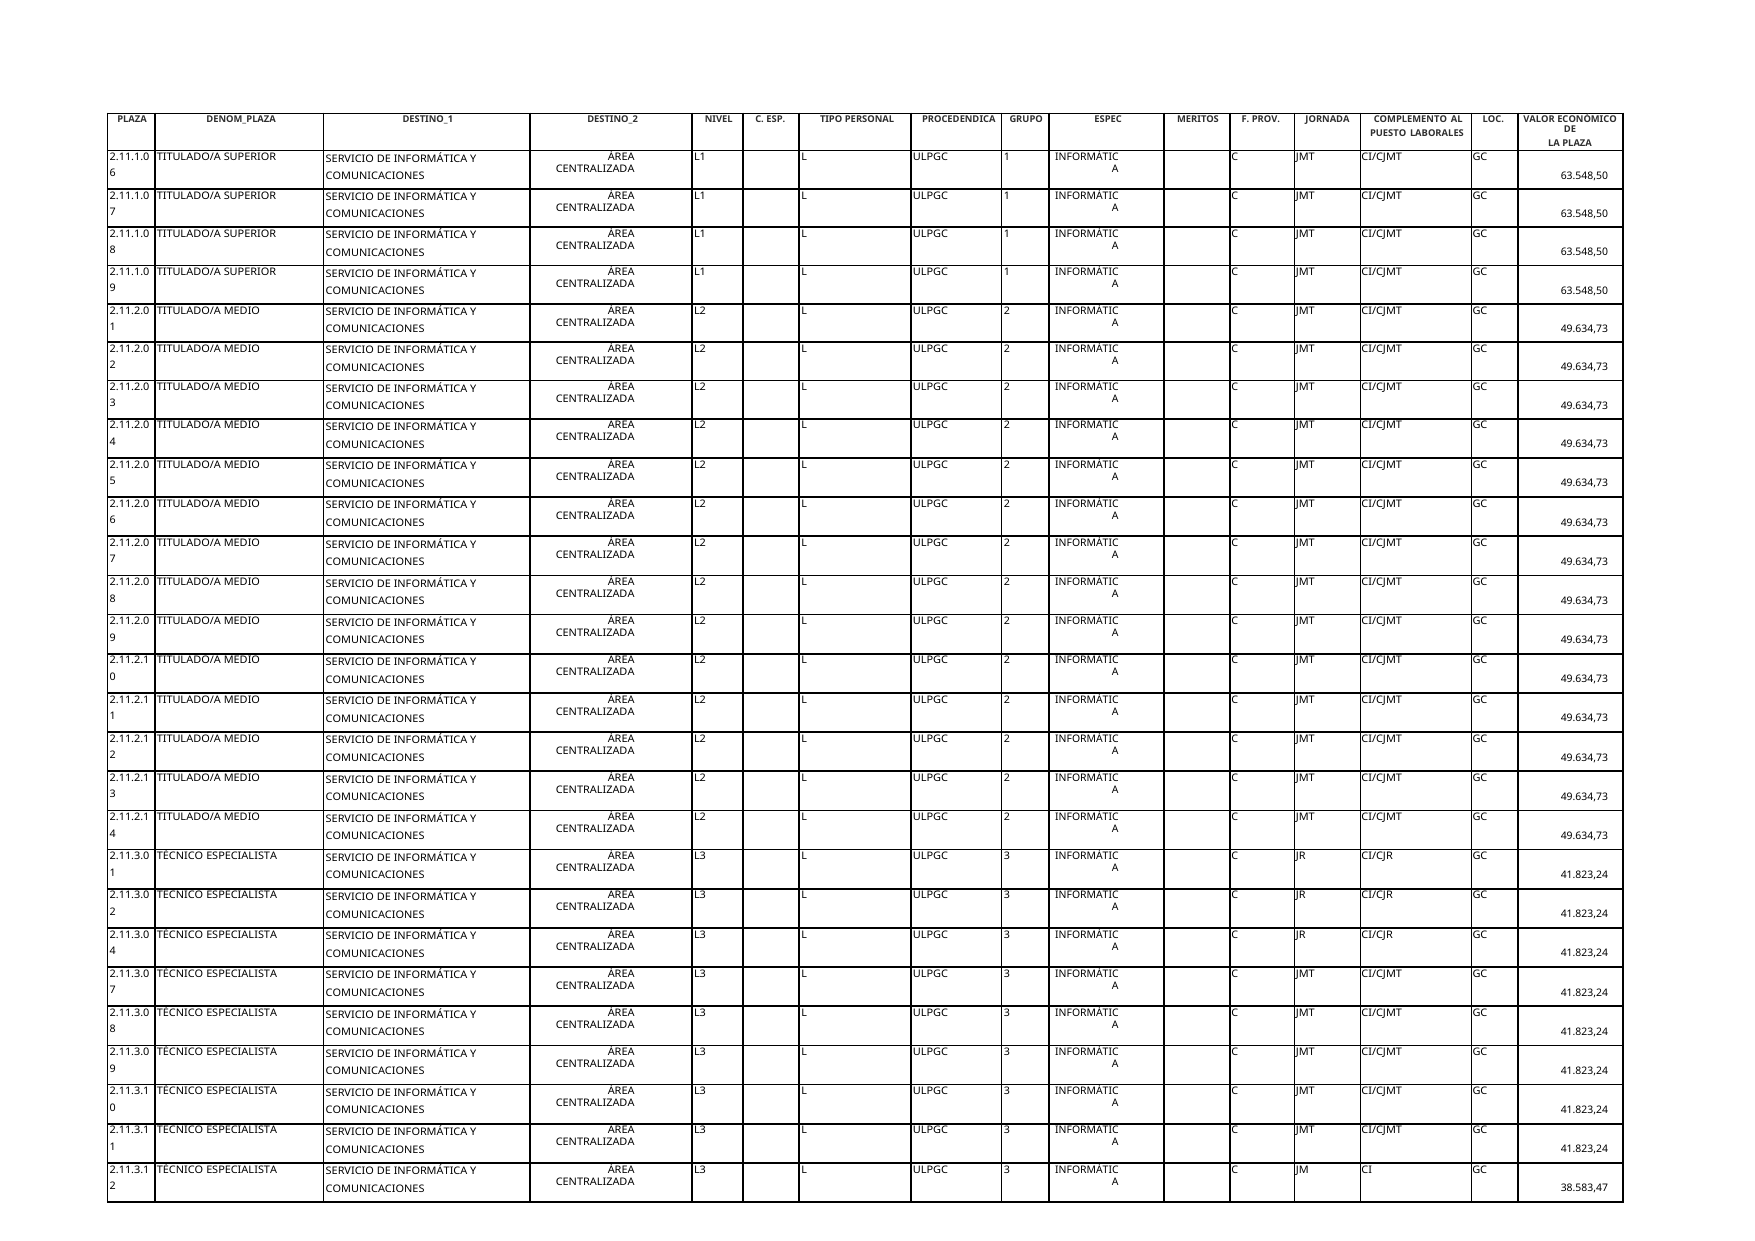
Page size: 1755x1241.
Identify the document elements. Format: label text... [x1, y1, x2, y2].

table_cell L [800, 890, 910, 927]
table_cell GC [1472, 151, 1517, 188]
table_cell [1165, 381, 1229, 418]
table_cell TÉCNICO ESPECIALISTA [156, 890, 323, 927]
table_cell 2.11.2.0 9 [108, 615, 154, 653]
table_cell L [800, 1046, 910, 1084]
table_cell 2.11.1.0 9 [108, 266, 154, 303]
table_cell INFORMÁTICA [1050, 1125, 1163, 1162]
table_cell [1165, 772, 1229, 809]
table_cell 49.634,73 [1519, 459, 1622, 496]
table_cell C [1231, 498, 1294, 535]
table_cell ÁREA CENTRALIZADA [531, 968, 691, 1005]
table_cell [1165, 890, 1229, 927]
table_cell SERVICIO DE INFORMÁTICA Y COMUNICACIONES [324, 733, 529, 770]
table_cell L2 [693, 655, 742, 692]
table_cell 3 [1002, 1164, 1048, 1201]
table_cell JMT [1295, 305, 1360, 341]
table_cell 2 [1002, 381, 1048, 418]
table_cell TITULADO/A SUPERIOR [156, 190, 323, 226]
table_cell INFORMÁTICA [1050, 733, 1163, 770]
table_cell ULPGC [912, 420, 1001, 457]
table_cell 49.634,73 [1519, 811, 1622, 849]
table_cell JMT [1295, 1007, 1360, 1044]
table_cell GC [1472, 228, 1517, 264]
table_cell 2.11.2.1 1 [108, 694, 154, 731]
table_cell C [1231, 694, 1294, 731]
table_cell C [1231, 929, 1294, 966]
table_cell [744, 1007, 798, 1044]
table_cell GC [1472, 1007, 1517, 1044]
table_cell 2 [1002, 655, 1048, 692]
table_cell TÉCNICO ESPECIALISTA [156, 1164, 323, 1201]
table_cell ULPGC [912, 498, 1001, 535]
table_cell L2 [693, 305, 742, 341]
table_cell [744, 772, 798, 809]
table_cell [1165, 498, 1229, 535]
table_cell JMT [1295, 576, 1360, 614]
table_cell JMT [1295, 381, 1360, 418]
table_cell INFORMÁTICA [1050, 1164, 1163, 1201]
table_cell JMT [1295, 343, 1360, 379]
table_cell GC [1472, 655, 1517, 692]
table_cell 2.11.3.0 7 [108, 968, 154, 1005]
table_cell 2 [1002, 772, 1048, 809]
table_cell CI/CJMT [1361, 420, 1471, 457]
table_cell SERVICIO DE INFORMÁTICA Y COMUNICACIONES [324, 890, 529, 927]
table_cell 1 [1002, 266, 1048, 303]
table_cell L2 [693, 733, 742, 770]
table_cell TÉCNICO ESPECIALISTA [156, 1046, 323, 1084]
table_cell ÁREA CENTRALIZADA [531, 266, 691, 303]
table_cell ULPGC [912, 1164, 1001, 1201]
table_cell 63.548,50 [1519, 151, 1622, 188]
table_cell GC [1472, 890, 1517, 927]
table_cell 41.823,24 [1519, 1007, 1622, 1044]
table_cell [1165, 537, 1229, 574]
table_cell L [800, 343, 910, 379]
table_cell L [800, 498, 910, 535]
table_cell CI/CJMT [1361, 1007, 1471, 1044]
table_cell 2.11.1.0 6 [108, 151, 154, 188]
table_cell L [800, 615, 910, 653]
table_cell 49.634,73 [1519, 772, 1622, 809]
table_cell [1165, 420, 1229, 457]
table_cell L2 [693, 420, 742, 457]
table_cell 2 [1002, 420, 1048, 457]
table_cell JMT [1295, 733, 1360, 770]
table_cell GC [1472, 459, 1517, 496]
table_cell C [1231, 850, 1294, 888]
table_cell [744, 151, 798, 188]
table_cell TÉCNICO ESPECIALISTA [156, 850, 323, 888]
table_cell GC [1472, 1164, 1517, 1201]
table_cell ULPGC [912, 151, 1001, 188]
table_cell ÁREA CENTRALIZADA [531, 615, 691, 653]
table_header DENOM_PLAZA [156, 114, 323, 149]
table_cell ÁREA CENTRALIZADA [531, 733, 691, 770]
table_cell [1165, 968, 1229, 1005]
table_cell 49.634,73 [1519, 343, 1622, 379]
table_cell CI/CJMT [1361, 1125, 1471, 1162]
table_cell [744, 850, 798, 888]
table_cell JMT [1295, 537, 1360, 574]
table_cell SERVICIO DE INFORMÁTICA Y COMUNICACIONES [324, 655, 529, 692]
table_cell ÁREA CENTRALIZADA [531, 381, 691, 418]
table_cell C [1231, 615, 1294, 653]
table_cell C [1231, 151, 1294, 188]
table_cell SERVICIO DE INFORMÁTICA Y COMUNICACIONES [324, 1007, 529, 1044]
table_cell TÉCNICO ESPECIALISTA [156, 1007, 323, 1044]
table_cell C [1231, 890, 1294, 927]
table_cell ÁREA CENTRALIZADA [531, 811, 691, 849]
table_cell L2 [693, 576, 742, 614]
table_cell SERVICIO DE INFORMÁTICA Y COMUNICACIONES [324, 305, 529, 341]
table_cell ULPGC [912, 305, 1001, 341]
table_cell GC [1472, 1085, 1517, 1123]
table_cell ÁREA CENTRALIZADA [531, 1085, 691, 1123]
table_cell INFORMÁTICA [1050, 1085, 1163, 1123]
table_cell 2 [1002, 537, 1048, 574]
table_cell 2.11.2.1 2 [108, 733, 154, 770]
table_header PROCEDENDICA [912, 114, 1001, 149]
table_cell INFORMÁTICA [1050, 266, 1163, 303]
table_cell L [800, 151, 910, 188]
table_cell ULPGC [912, 190, 1001, 226]
table_cell ULPGC [912, 1125, 1001, 1162]
table_cell L3 [693, 1125, 742, 1162]
table_cell C [1231, 1046, 1294, 1084]
table_cell GC [1472, 811, 1517, 849]
table_cell [1165, 228, 1229, 264]
table_cell INFORMÁTICA [1050, 655, 1163, 692]
table_cell 2.11.3.1 0 [108, 1085, 154, 1123]
table_cell 2.11.2.0 5 [108, 459, 154, 496]
table_cell L [800, 1007, 910, 1044]
table_cell 49.634,73 [1519, 576, 1622, 614]
table_cell L2 [693, 381, 742, 418]
table_cell 2.11.3.0 1 [108, 850, 154, 888]
table_cell ÁREA CENTRALIZADA [531, 890, 691, 927]
table_cell [744, 1164, 798, 1201]
table_cell SERVICIO DE INFORMÁTICA Y COMUNICACIONES [324, 190, 529, 226]
table_cell GC [1472, 190, 1517, 226]
table_cell [1165, 1007, 1229, 1044]
table_cell JMT [1295, 1085, 1360, 1123]
table_cell L2 [693, 343, 742, 379]
table_cell 41.823,24 [1519, 968, 1622, 1005]
table_cell 2 [1002, 694, 1048, 731]
table_cell L [800, 968, 910, 1005]
table_cell C [1231, 811, 1294, 849]
table_cell [1165, 655, 1229, 692]
table_cell SERVICIO DE INFORMÁTICA Y COMUNICACIONES [324, 1046, 529, 1084]
table_cell C [1231, 228, 1294, 264]
table_cell ÁREA CENTRALIZADA [531, 1125, 691, 1162]
table_cell ÁREA CENTRALIZADA [531, 1046, 691, 1084]
table_cell ÁREA CENTRALIZADA [531, 694, 691, 731]
table_cell L [800, 929, 910, 966]
table_header COMPLEMENTO AL PUESTO LABORALES [1361, 114, 1471, 149]
table_cell 2.11.3.0 8 [108, 1007, 154, 1044]
table_cell 3 [1002, 1007, 1048, 1044]
table_cell [744, 228, 798, 264]
table_cell SERVICIO DE INFORMÁTICA Y COMUNICACIONES [324, 1164, 529, 1201]
table_cell GC [1472, 733, 1517, 770]
table_cell 49.634,73 [1519, 498, 1622, 535]
table_cell 63.548,50 [1519, 190, 1622, 226]
table_header GRUPO [1002, 114, 1048, 149]
table_cell C [1231, 1125, 1294, 1162]
table_cell L3 [693, 850, 742, 888]
table_cell L [800, 1085, 910, 1123]
table_cell INFORMÁTICA [1050, 811, 1163, 849]
table_cell [744, 968, 798, 1005]
table_cell ULPGC [912, 266, 1001, 303]
table_cell L [800, 305, 910, 341]
table_cell L [800, 772, 910, 809]
table_cell 2.11.2.1 4 [108, 811, 154, 849]
table_cell L [800, 266, 910, 303]
table_cell INFORMÁTICA [1050, 151, 1163, 188]
table_cell [1165, 151, 1229, 188]
table_cell JR [1295, 850, 1360, 888]
table_cell 2.11.2.1 0 [108, 655, 154, 692]
table_cell ÁREA CENTRALIZADA [531, 576, 691, 614]
table_cell ÁREA CENTRALIZADA [531, 498, 691, 535]
table_cell ULPGC [912, 772, 1001, 809]
table_cell ULPGC [912, 615, 1001, 653]
table_cell INFORMÁTICA [1050, 305, 1163, 341]
table_cell ÁREA CENTRALIZADA [531, 459, 691, 496]
table_cell 38.583,47 [1519, 1164, 1622, 1201]
table_cell [1165, 1164, 1229, 1201]
table_cell 49.634,73 [1519, 615, 1622, 653]
table_cell [744, 576, 798, 614]
table_cell 41.823,24 [1519, 1046, 1622, 1084]
table_cell CI/CJMT [1361, 151, 1471, 188]
table_cell 2 [1002, 305, 1048, 341]
table_cell ÁREA CENTRALIZADA [531, 850, 691, 888]
table_cell C [1231, 343, 1294, 379]
table_cell TITULADO/A SUPERIOR [156, 228, 323, 264]
table_cell JMT [1295, 420, 1360, 457]
table_cell 2 [1002, 498, 1048, 535]
table_cell 2 [1002, 811, 1048, 849]
table_cell GC [1472, 537, 1517, 574]
table_cell C [1231, 733, 1294, 770]
table_cell C [1231, 772, 1294, 809]
table_cell [744, 420, 798, 457]
table_cell GC [1472, 615, 1517, 653]
table_cell TÉCNICO ESPECIALISTA [156, 1125, 323, 1162]
table_cell TITULADO/A MEDIO [156, 811, 323, 849]
table_cell C [1231, 190, 1294, 226]
table_cell [744, 459, 798, 496]
table_cell 2.11.2.0 1 [108, 305, 154, 341]
table_cell JMT [1295, 266, 1360, 303]
table_cell SERVICIO DE INFORMÁTICA Y COMUNICACIONES [324, 811, 529, 849]
table_cell SERVICIO DE INFORMÁTICA Y COMUNICACIONES [324, 420, 529, 457]
table_cell JMT [1295, 459, 1360, 496]
table_cell GC [1472, 305, 1517, 341]
table_cell GC [1472, 968, 1517, 1005]
table_cell INFORMÁTICA [1050, 694, 1163, 731]
table_cell ÁREA CENTRALIZADA [531, 420, 691, 457]
table_cell ULPGC [912, 459, 1001, 496]
table_cell L2 [693, 537, 742, 574]
table_cell CI/CJMT [1361, 968, 1471, 1005]
table_cell [744, 811, 798, 849]
table_cell CI/CJMT [1361, 576, 1471, 614]
table_cell C [1231, 537, 1294, 574]
table_cell L2 [693, 694, 742, 731]
table_cell SERVICIO DE INFORMÁTICA Y COMUNICACIONES [324, 498, 529, 535]
table_cell JR [1295, 929, 1360, 966]
table_cell 49.634,73 [1519, 537, 1622, 574]
table_cell ÁREA CENTRALIZADA [531, 190, 691, 226]
table_cell [744, 1085, 798, 1123]
table_cell 2 [1002, 343, 1048, 379]
table_header LOC. [1472, 114, 1517, 149]
table_cell [1165, 733, 1229, 770]
table_cell [1165, 929, 1229, 966]
table_cell 2.11.2.0 6 [108, 498, 154, 535]
table_cell L [800, 459, 910, 496]
table_cell [1165, 1085, 1229, 1123]
table_cell JMT [1295, 615, 1360, 653]
table_cell C [1231, 968, 1294, 1005]
table_cell TÉCNICO ESPECIALISTA [156, 1085, 323, 1123]
table_header VALOR ECONÓMICO DE LA PLAZA [1519, 114, 1622, 149]
table_cell GC [1472, 343, 1517, 379]
table_cell TITULADO/A MEDIO [156, 305, 323, 341]
table_cell CI/CJMT [1361, 733, 1471, 770]
table_cell ULPGC [912, 576, 1001, 614]
table_cell L3 [693, 890, 742, 927]
table_cell [744, 381, 798, 418]
table_cell JM [1295, 1164, 1360, 1201]
table_cell CI [1361, 1164, 1471, 1201]
table_cell TITULADO/A SUPERIOR [156, 151, 323, 188]
table_header C. ESP. [744, 114, 798, 149]
table_cell CI/CJMT [1361, 266, 1471, 303]
table_cell 1 [1002, 151, 1048, 188]
table_cell L1 [693, 266, 742, 303]
table_cell INFORMÁTICA [1050, 420, 1163, 457]
table_cell GC [1472, 772, 1517, 809]
table_cell INFORMÁTICA [1050, 850, 1163, 888]
table_header ESPEC [1050, 114, 1163, 149]
table_cell [744, 890, 798, 927]
table_cell SERVICIO DE INFORMÁTICA Y COMUNICACIONES [324, 266, 529, 303]
table_cell L [800, 850, 910, 888]
table_cell ULPGC [912, 890, 1001, 927]
table_cell L [800, 576, 910, 614]
table_cell 49.634,73 [1519, 305, 1622, 341]
table_cell 2.11.2.0 3 [108, 381, 154, 418]
table_cell [1165, 459, 1229, 496]
table_cell C [1231, 576, 1294, 614]
table_cell 2 [1002, 733, 1048, 770]
table_cell [1165, 343, 1229, 379]
table_cell ULPGC [912, 343, 1001, 379]
table_cell JMT [1295, 811, 1360, 849]
table_cell TÉCNICO ESPECIALISTA [156, 968, 323, 1005]
table_cell [744, 733, 798, 770]
table_cell CI/CJMT [1361, 694, 1471, 731]
table_cell [1165, 615, 1229, 653]
table_cell SERVICIO DE INFORMÁTICA Y COMUNICACIONES [324, 537, 529, 574]
table_cell GC [1472, 929, 1517, 966]
table_cell [1165, 305, 1229, 341]
table_cell L2 [693, 459, 742, 496]
table_cell [744, 694, 798, 731]
table_cell [1165, 1046, 1229, 1084]
table_cell C [1231, 381, 1294, 418]
table_cell [1165, 850, 1229, 888]
table_cell L [800, 1125, 910, 1162]
table_cell ULPGC [912, 1007, 1001, 1044]
table_cell SERVICIO DE INFORMÁTICA Y COMUNICACIONES [324, 576, 529, 614]
table_cell GC [1472, 266, 1517, 303]
table_cell [744, 343, 798, 379]
table_cell 2.11.1.0 7 [108, 190, 154, 226]
table_cell INFORMÁTICA [1050, 1046, 1163, 1084]
table_cell CI/CJMT [1361, 381, 1471, 418]
table_cell L [800, 537, 910, 574]
table_cell C [1231, 1164, 1294, 1201]
table_cell SERVICIO DE INFORMÁTICA Y COMUNICACIONES [324, 1125, 529, 1162]
table_cell TITULADO/A MEDIO [156, 655, 323, 692]
table_header TIPO PERSONAL [800, 114, 910, 149]
table_cell 49.634,73 [1519, 381, 1622, 418]
table_cell SERVICIO DE INFORMÁTICA Y COMUNICACIONES [324, 151, 529, 188]
table_cell GC [1472, 498, 1517, 535]
table_cell L2 [693, 772, 742, 809]
table_cell SERVICIO DE INFORMÁTICA Y COMUNICACIONES [324, 929, 529, 966]
table_cell 2.11.1.0 8 [108, 228, 154, 264]
table_cell INFORMÁTICA [1050, 537, 1163, 574]
table_cell ULPGC [912, 228, 1001, 264]
table_header DESTINO_2 [531, 114, 691, 149]
table_cell ULPGC [912, 811, 1001, 849]
table_cell C [1231, 420, 1294, 457]
table_cell JMT [1295, 228, 1360, 264]
table_cell 3 [1002, 968, 1048, 1005]
table_cell 63.548,50 [1519, 228, 1622, 264]
table_cell 3 [1002, 890, 1048, 927]
table_cell ÁREA CENTRALIZADA [531, 228, 691, 264]
table_cell ULPGC [912, 694, 1001, 731]
table_cell 49.634,73 [1519, 694, 1622, 731]
table_cell CI/CJR [1361, 850, 1471, 888]
table_cell 3 [1002, 850, 1048, 888]
table_cell [1165, 694, 1229, 731]
table_cell L2 [693, 615, 742, 653]
table_cell TITULADO/A SUPERIOR [156, 266, 323, 303]
table_cell [1165, 1125, 1229, 1162]
table_cell L1 [693, 151, 742, 188]
table_cell GC [1472, 381, 1517, 418]
table_cell L [800, 1164, 910, 1201]
table_cell JR [1295, 890, 1360, 927]
table_cell INFORMÁTICA [1050, 772, 1163, 809]
table_cell 41.823,24 [1519, 1125, 1622, 1162]
table_cell 2 [1002, 459, 1048, 496]
table_cell ULPGC [912, 733, 1001, 770]
table_cell L2 [693, 498, 742, 535]
table_cell SERVICIO DE INFORMÁTICA Y COMUNICACIONES [324, 459, 529, 496]
table_cell 2 [1002, 615, 1048, 653]
table_cell 3 [1002, 929, 1048, 966]
table_cell CI/CJMT [1361, 1046, 1471, 1084]
table_cell TITULADO/A MEDIO [156, 420, 323, 457]
table_cell CI/CJMT [1361, 228, 1471, 264]
table_cell TITULADO/A MEDIO [156, 459, 323, 496]
table_cell GC [1472, 576, 1517, 614]
table_cell 2.11.2.0 4 [108, 420, 154, 457]
table_cell SERVICIO DE INFORMÁTICA Y COMUNICACIONES [324, 772, 529, 809]
table_cell CI/CJMT [1361, 1085, 1471, 1123]
table_cell [744, 655, 798, 692]
table_cell CI/CJMT [1361, 772, 1471, 809]
table_cell CI/CJMT [1361, 190, 1471, 226]
table_cell L [800, 190, 910, 226]
table_cell 1 [1002, 228, 1048, 264]
table_cell [744, 305, 798, 341]
table_cell GC [1472, 420, 1517, 457]
table_cell CI/CJR [1361, 929, 1471, 966]
table_cell INFORMÁTICA [1050, 498, 1163, 535]
table_cell [744, 537, 798, 574]
table_cell INFORMÁTICA [1050, 190, 1163, 226]
table_cell ULPGC [912, 1085, 1001, 1123]
table_cell TITULADO/A MEDIO [156, 343, 323, 379]
table_cell L [800, 381, 910, 418]
table_cell L [800, 228, 910, 264]
table_cell TITULADO/A MEDIO [156, 772, 323, 809]
table_cell SERVICIO DE INFORMÁTICA Y COMUNICACIONES [324, 615, 529, 653]
table_cell JMT [1295, 151, 1360, 188]
table_cell JMT [1295, 1125, 1360, 1162]
table_cell INFORMÁTICA [1050, 968, 1163, 1005]
table_cell CI/CJMT [1361, 305, 1471, 341]
table_cell 49.634,73 [1519, 420, 1622, 457]
table_cell L3 [693, 1007, 742, 1044]
table_cell [1165, 811, 1229, 849]
table_cell L3 [693, 968, 742, 1005]
table_cell 49.634,73 [1519, 733, 1622, 770]
table_cell L3 [693, 1085, 742, 1123]
table_cell CI/CJMT [1361, 811, 1471, 849]
table_cell L [800, 694, 910, 731]
table_cell CI/CJMT [1361, 498, 1471, 535]
table_cell TITULADO/A MEDIO [156, 498, 323, 535]
table_cell ÁREA CENTRALIZADA [531, 1164, 691, 1201]
table_header PLAZA [108, 114, 154, 149]
table_cell L [800, 420, 910, 457]
table_cell [1165, 576, 1229, 614]
table_cell [744, 190, 798, 226]
table_cell L2 [693, 811, 742, 849]
table_cell GC [1472, 1046, 1517, 1084]
table_cell JMT [1295, 694, 1360, 731]
table_cell [744, 929, 798, 966]
table_cell [744, 1046, 798, 1084]
table_cell ULPGC [912, 968, 1001, 1005]
table_cell 2.11.3.0 2 [108, 890, 154, 927]
table_cell L [800, 811, 910, 849]
table_cell ÁREA CENTRALIZADA [531, 537, 691, 574]
table_cell GC [1472, 850, 1517, 888]
table_cell CI/CJR [1361, 890, 1471, 927]
table_cell ÁREA CENTRALIZADA [531, 655, 691, 692]
table_cell JMT [1295, 655, 1360, 692]
table_cell ÁREA CENTRALIZADA [531, 305, 691, 341]
table_cell L [800, 733, 910, 770]
table_cell SERVICIO DE INFORMÁTICA Y COMUNICACIONES [324, 694, 529, 731]
table_cell C [1231, 459, 1294, 496]
table_cell TITULADO/A MEDIO [156, 576, 323, 614]
table_cell CI/CJMT [1361, 537, 1471, 574]
table_cell SERVICIO DE INFORMÁTICA Y COMUNICACIONES [324, 850, 529, 888]
table_cell SERVICIO DE INFORMÁTICA Y COMUNICACIONES [324, 1085, 529, 1123]
table_cell 49.634,73 [1519, 655, 1622, 692]
table_cell ULPGC [912, 655, 1001, 692]
table_cell L1 [693, 228, 742, 264]
table_cell JMT [1295, 498, 1360, 535]
table_cell ULPGC [912, 1046, 1001, 1084]
table_cell [744, 1125, 798, 1162]
table_cell SERVICIO DE INFORMÁTICA Y COMUNICACIONES [324, 343, 529, 379]
table_cell [1165, 190, 1229, 226]
table_cell ULPGC [912, 850, 1001, 888]
table_cell C [1231, 266, 1294, 303]
table_cell ÁREA CENTRALIZADA [531, 343, 691, 379]
table_cell INFORMÁTICA [1050, 576, 1163, 614]
table_header F. PROV. [1231, 114, 1294, 149]
table_cell ÁREA CENTRALIZADA [531, 151, 691, 188]
table_cell 2 [1002, 576, 1048, 614]
table_cell INFORMÁTICA [1050, 459, 1163, 496]
table_cell JMT [1295, 190, 1360, 226]
table_cell ÁREA CENTRALIZADA [531, 929, 691, 966]
table_cell C [1231, 305, 1294, 341]
table_cell 3 [1002, 1085, 1048, 1123]
table_cell 2.11.2.0 2 [108, 343, 154, 379]
table_cell SERVICIO DE INFORMÁTICA Y COMUNICACIONES [324, 381, 529, 418]
table_cell 3 [1002, 1125, 1048, 1162]
table_header MERITOS [1165, 114, 1229, 149]
table_cell INFORMÁTICA [1050, 228, 1163, 264]
table_cell GC [1472, 694, 1517, 731]
table_cell ULPGC [912, 929, 1001, 966]
table_cell CI/CJMT [1361, 655, 1471, 692]
table_cell ULPGC [912, 381, 1001, 418]
table_cell C [1231, 1085, 1294, 1123]
table_cell [744, 498, 798, 535]
table_cell ÁREA CENTRALIZADA [531, 1007, 691, 1044]
table_cell ÁREA CENTRALIZADA [531, 772, 691, 809]
table_cell TITULADO/A MEDIO [156, 694, 323, 731]
table_cell [1165, 266, 1229, 303]
table_cell TÉCNICO ESPECIALISTA [156, 929, 323, 966]
table_cell SERVICIO DE INFORMÁTICA Y COMUNICACIONES [324, 228, 529, 264]
table_cell INFORMÁTICA [1050, 1007, 1163, 1044]
table_cell 2.11.3.1 1 [108, 1125, 154, 1162]
table_cell 2.11.3.0 9 [108, 1046, 154, 1084]
table_cell 2.11.3.1 2 [108, 1164, 154, 1201]
table_header DESTINO_1 [324, 114, 529, 149]
table_cell INFORMÁTICA [1050, 615, 1163, 653]
table_cell L [800, 655, 910, 692]
table_cell C [1231, 655, 1294, 692]
table_header JORNADA [1295, 114, 1360, 149]
table_cell INFORMÁTICA [1050, 381, 1163, 418]
table_cell [744, 266, 798, 303]
table_cell JMT [1295, 968, 1360, 1005]
table_cell 2.11.2.0 8 [108, 576, 154, 614]
table_cell TITULADO/A MEDIO [156, 733, 323, 770]
table_cell 41.823,24 [1519, 850, 1622, 888]
table_cell 2.11.2.1 3 [108, 772, 154, 809]
table_cell L1 [693, 190, 742, 226]
table_cell TITULADO/A MEDIO [156, 615, 323, 653]
table_cell C [1231, 1007, 1294, 1044]
table_cell CI/CJMT [1361, 615, 1471, 653]
table_cell 2.11.3.0 4 [108, 929, 154, 966]
table_cell L3 [693, 1164, 742, 1201]
table_cell GC [1472, 1125, 1517, 1162]
table_cell INFORMÁTICA [1050, 890, 1163, 927]
table_cell TITULADO/A MEDIO [156, 537, 323, 574]
table_cell 41.823,24 [1519, 1085, 1622, 1123]
table_cell INFORMÁTICA [1050, 343, 1163, 379]
table_cell INFORMÁTICA [1050, 929, 1163, 966]
table_cell JMT [1295, 772, 1360, 809]
table_cell 63.548,50 [1519, 266, 1622, 303]
table_cell CI/CJMT [1361, 343, 1471, 379]
table_cell ULPGC [912, 537, 1001, 574]
table_cell SERVICIO DE INFORMÁTICA Y COMUNICACIONES [324, 968, 529, 1005]
table_cell 3 [1002, 1046, 1048, 1084]
table_cell TITULADO/A MEDIO [156, 381, 323, 418]
table_header NIVEL [693, 114, 742, 149]
table_cell 41.823,24 [1519, 929, 1622, 966]
table_cell L3 [693, 1046, 742, 1084]
table_cell [744, 615, 798, 653]
table_cell JMT [1295, 1046, 1360, 1084]
table_cell 2.11.2.0 7 [108, 537, 154, 574]
table_cell L3 [693, 929, 742, 966]
table_cell CI/CJMT [1361, 459, 1471, 496]
table_cell 41.823,24 [1519, 890, 1622, 927]
table_cell 1 [1002, 190, 1048, 226]
